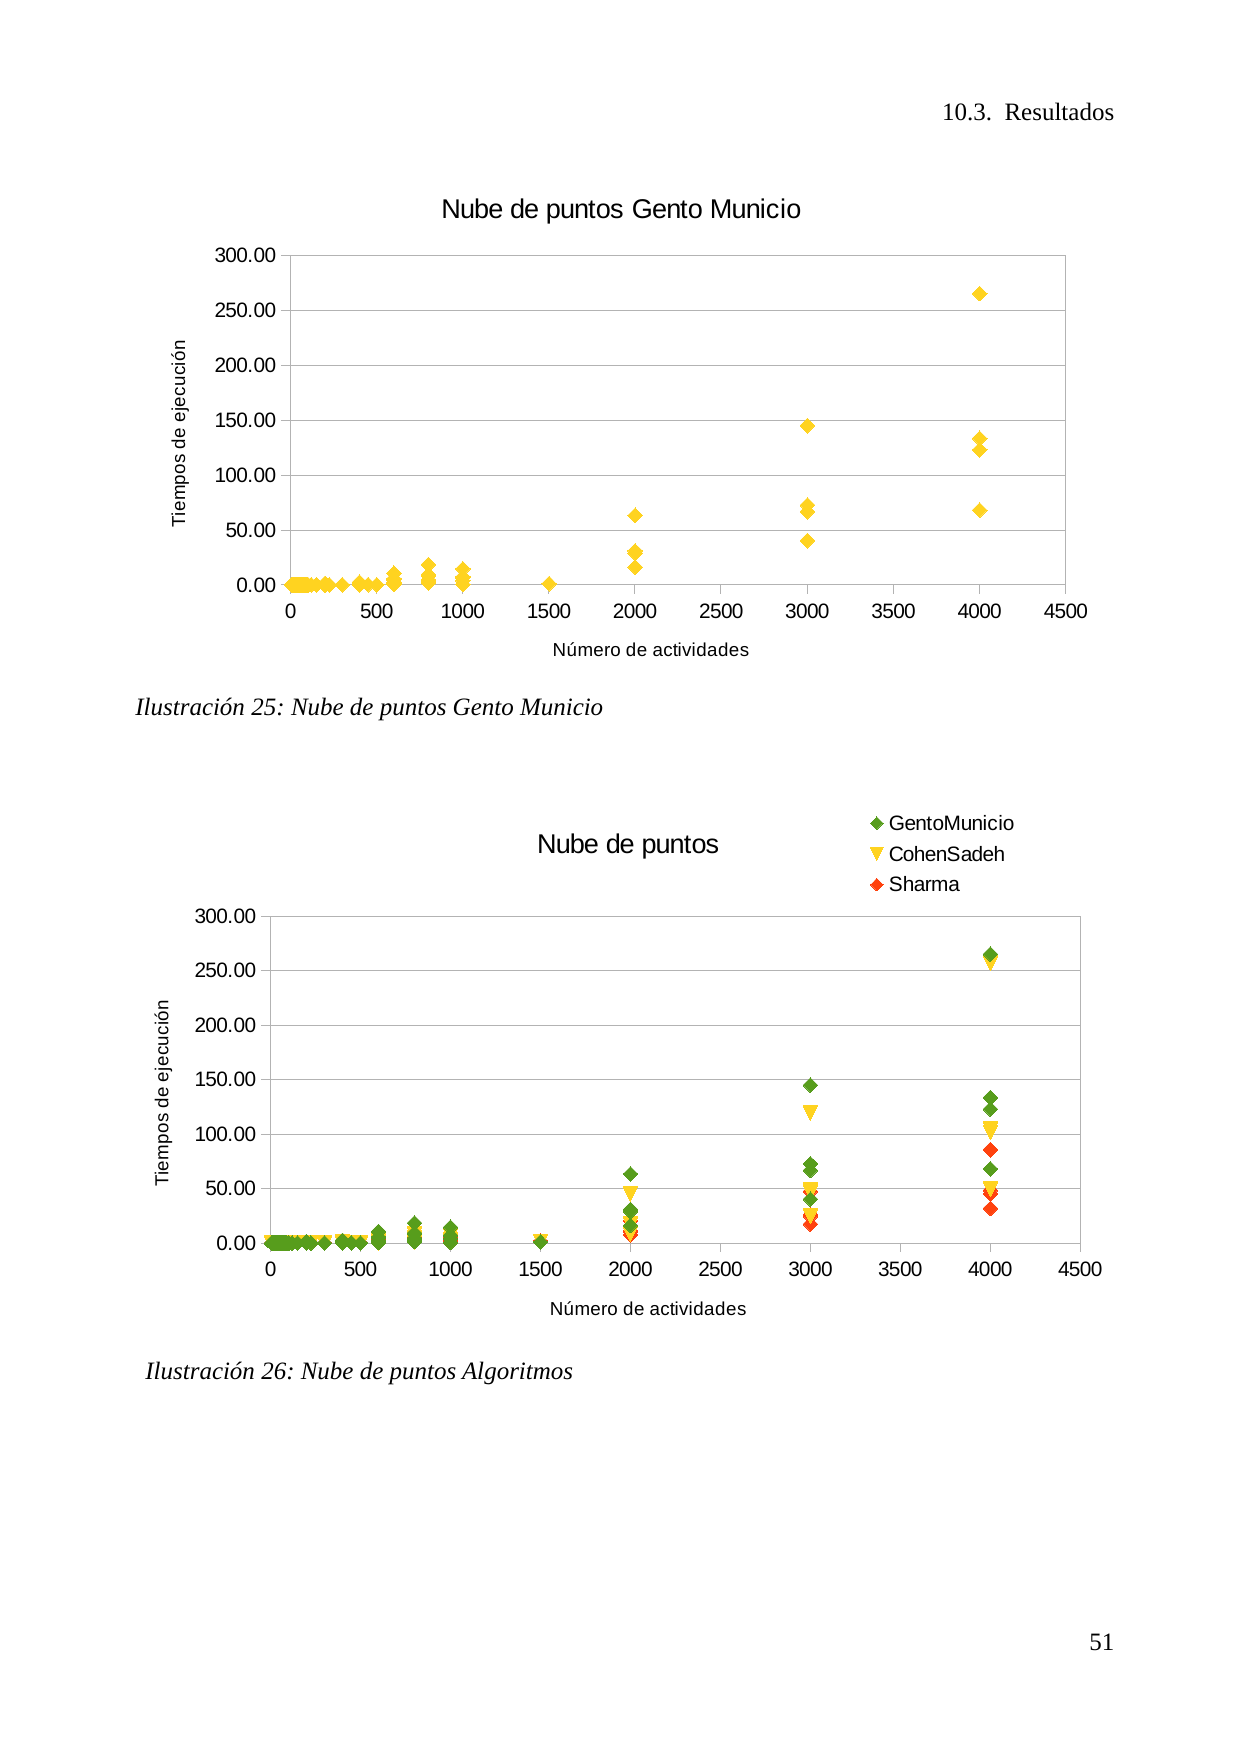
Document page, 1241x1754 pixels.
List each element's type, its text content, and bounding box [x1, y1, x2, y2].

text Ilustración 25: Nube de puntos Gento Municio [135, 692, 1107, 720]
text Ilustración 26: Nube de puntos Algoritmos [145, 1357, 1111, 1385]
